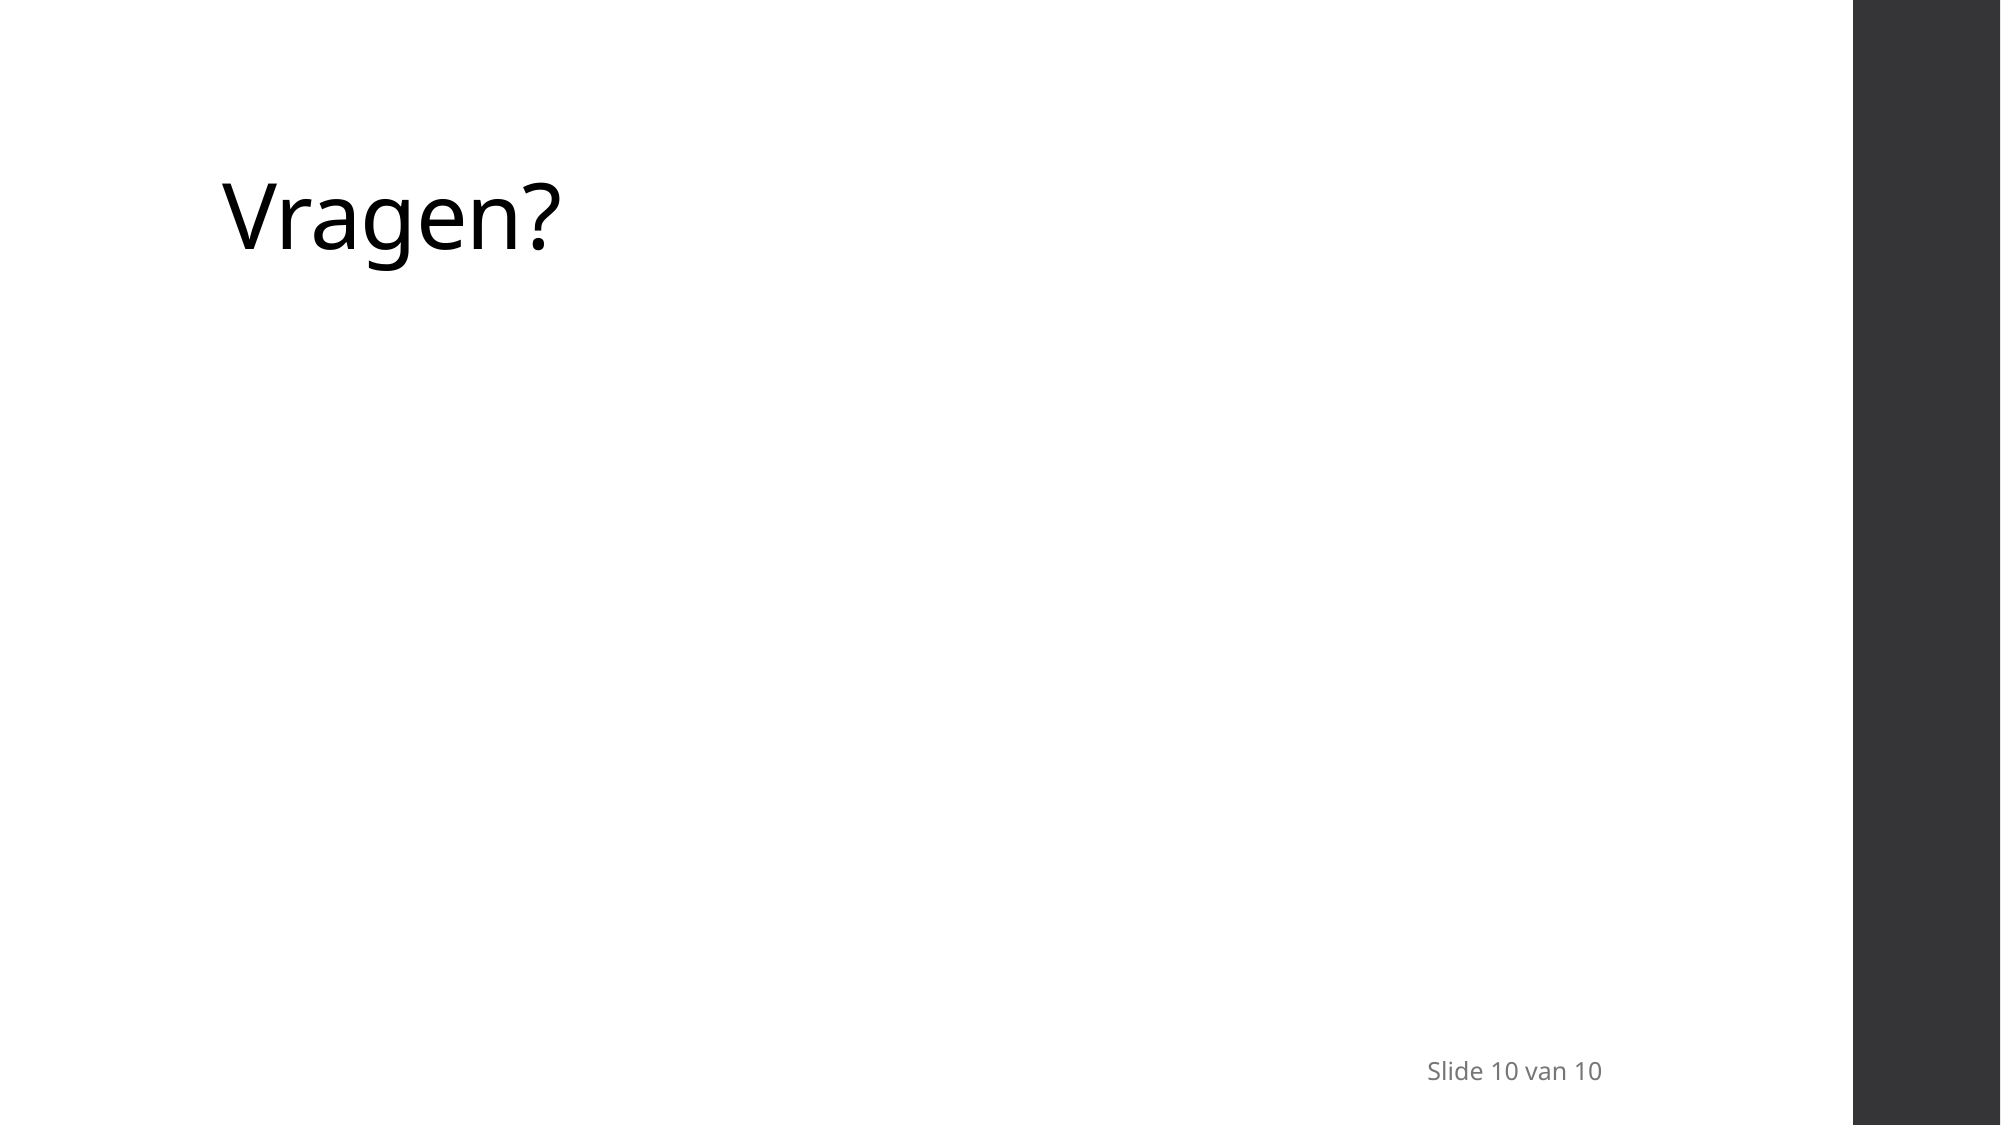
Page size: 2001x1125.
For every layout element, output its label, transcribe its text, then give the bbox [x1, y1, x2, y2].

title Vragen? [206, 60, 1797, 278]
text_box Slide van 10 [1412, 1042, 1863, 1103]
